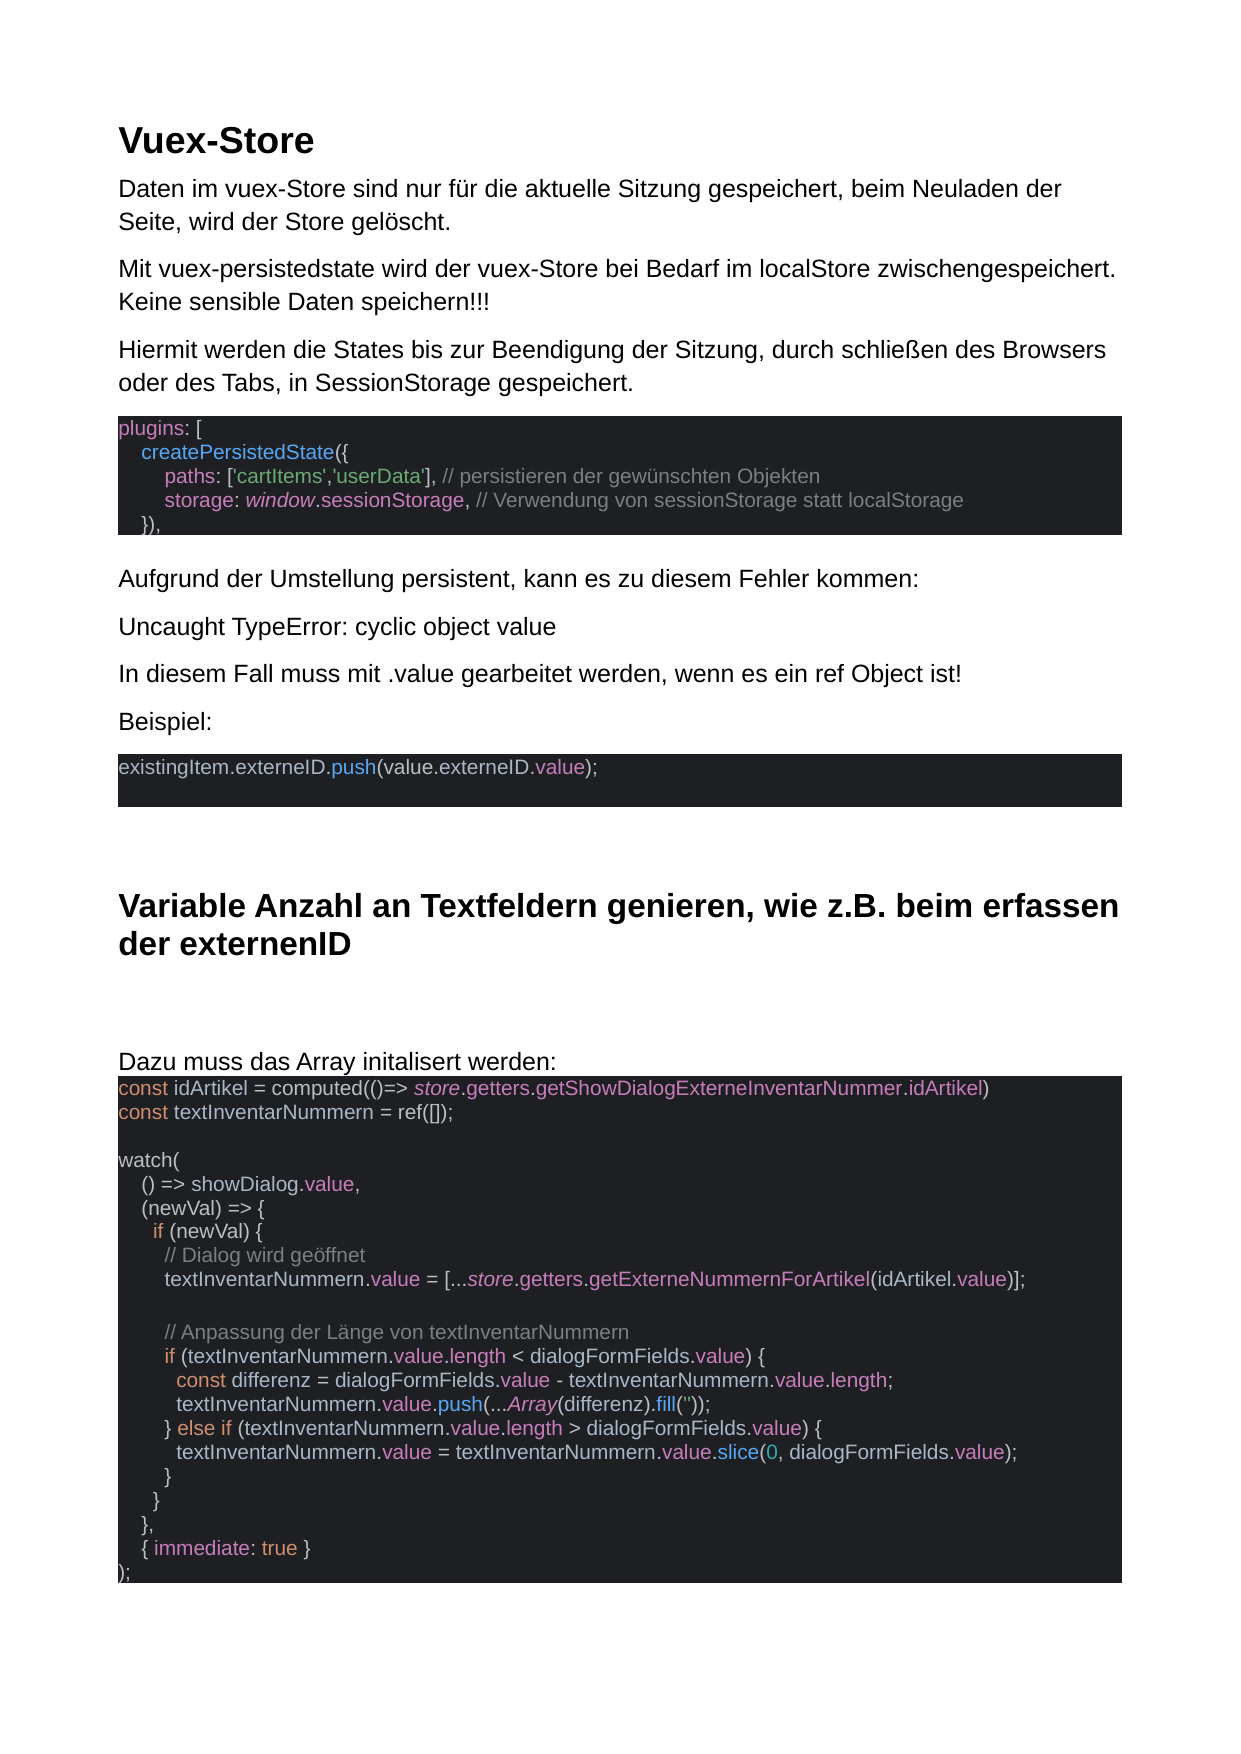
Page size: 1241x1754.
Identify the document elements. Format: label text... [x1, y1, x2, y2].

text Uncaught TypeError: cyclic object value [118, 612, 1122, 641]
text Hiermit werden die States bis zur Beendigung der Sitzung, durch schließen des Browsers oder des Tabs, in SessionStorage gespeichert. [118, 335, 1122, 397]
text Mit vuex-persistedstate wird der vuex-Store bei Bedarf im localStore zwischengespeichert. Keine sensible Daten speichern!!! [118, 254, 1122, 316]
text watch( () => showDialog.value, (newVal) => { if (newVal) { // Dialog wird geöffnet textInventarNummern.value = [...store.getters.getExterneNummernForArtikel(idArtikel.value)]; // Anpassung der Länge von textInventarNummern if (textInventarNummern.value.length < dialogFormFields.value) { const differenz = dialogFormFields.value - textInventarNummern.value.length; textInventarNummern.value.push(...Array(differenz).fill('')); } else if (textInventarNummern.value.length > dialogFormFields.value) { textInventarNummern.value = textInventarNummern.value.slice(0, dialogFormFields.value); } } }, { immediate: true } ); [118, 1147, 1122, 1583]
text plugins: [ createPersistedState({ paths: ['cartItems','userData'], // persistieren der gewünschten Objekten storage: window.sessionStorage, // Verwendung von sessionStorage statt localStorage }), [118, 416, 1122, 535]
text existingItem.externeID.push(value.externeID.value); [118, 754, 1122, 807]
text Daten im vuex-Store sind nur für die aktuelle Sitzung gespeichert, beim Neuladen der Seite, wird der Store gelöscht. [118, 174, 1122, 236]
subtitle Variable Anzahl an Textfeldern genieren, wie z.B. beim erfassen der externenID [118, 886, 1122, 962]
text Dazu muss das Array initalisert werden: [118, 1047, 1122, 1076]
text const idArtikel = computed(()=> store.getters.getShowDialogExterneInventarNummer.idArtikel) const textInventarNummern = ref([]); [118, 1076, 1122, 1123]
subtitle Vuex-Store [118, 118, 1122, 161]
text Beispiel: [118, 707, 1122, 736]
text In diesem Fall muss mit .value gearbeitet werden, wenn es ein ref Object ist! [118, 659, 1122, 688]
text Aufgrund der Umstellung persistent, kann es zu diesem Fehler kommen: [118, 564, 1122, 593]
